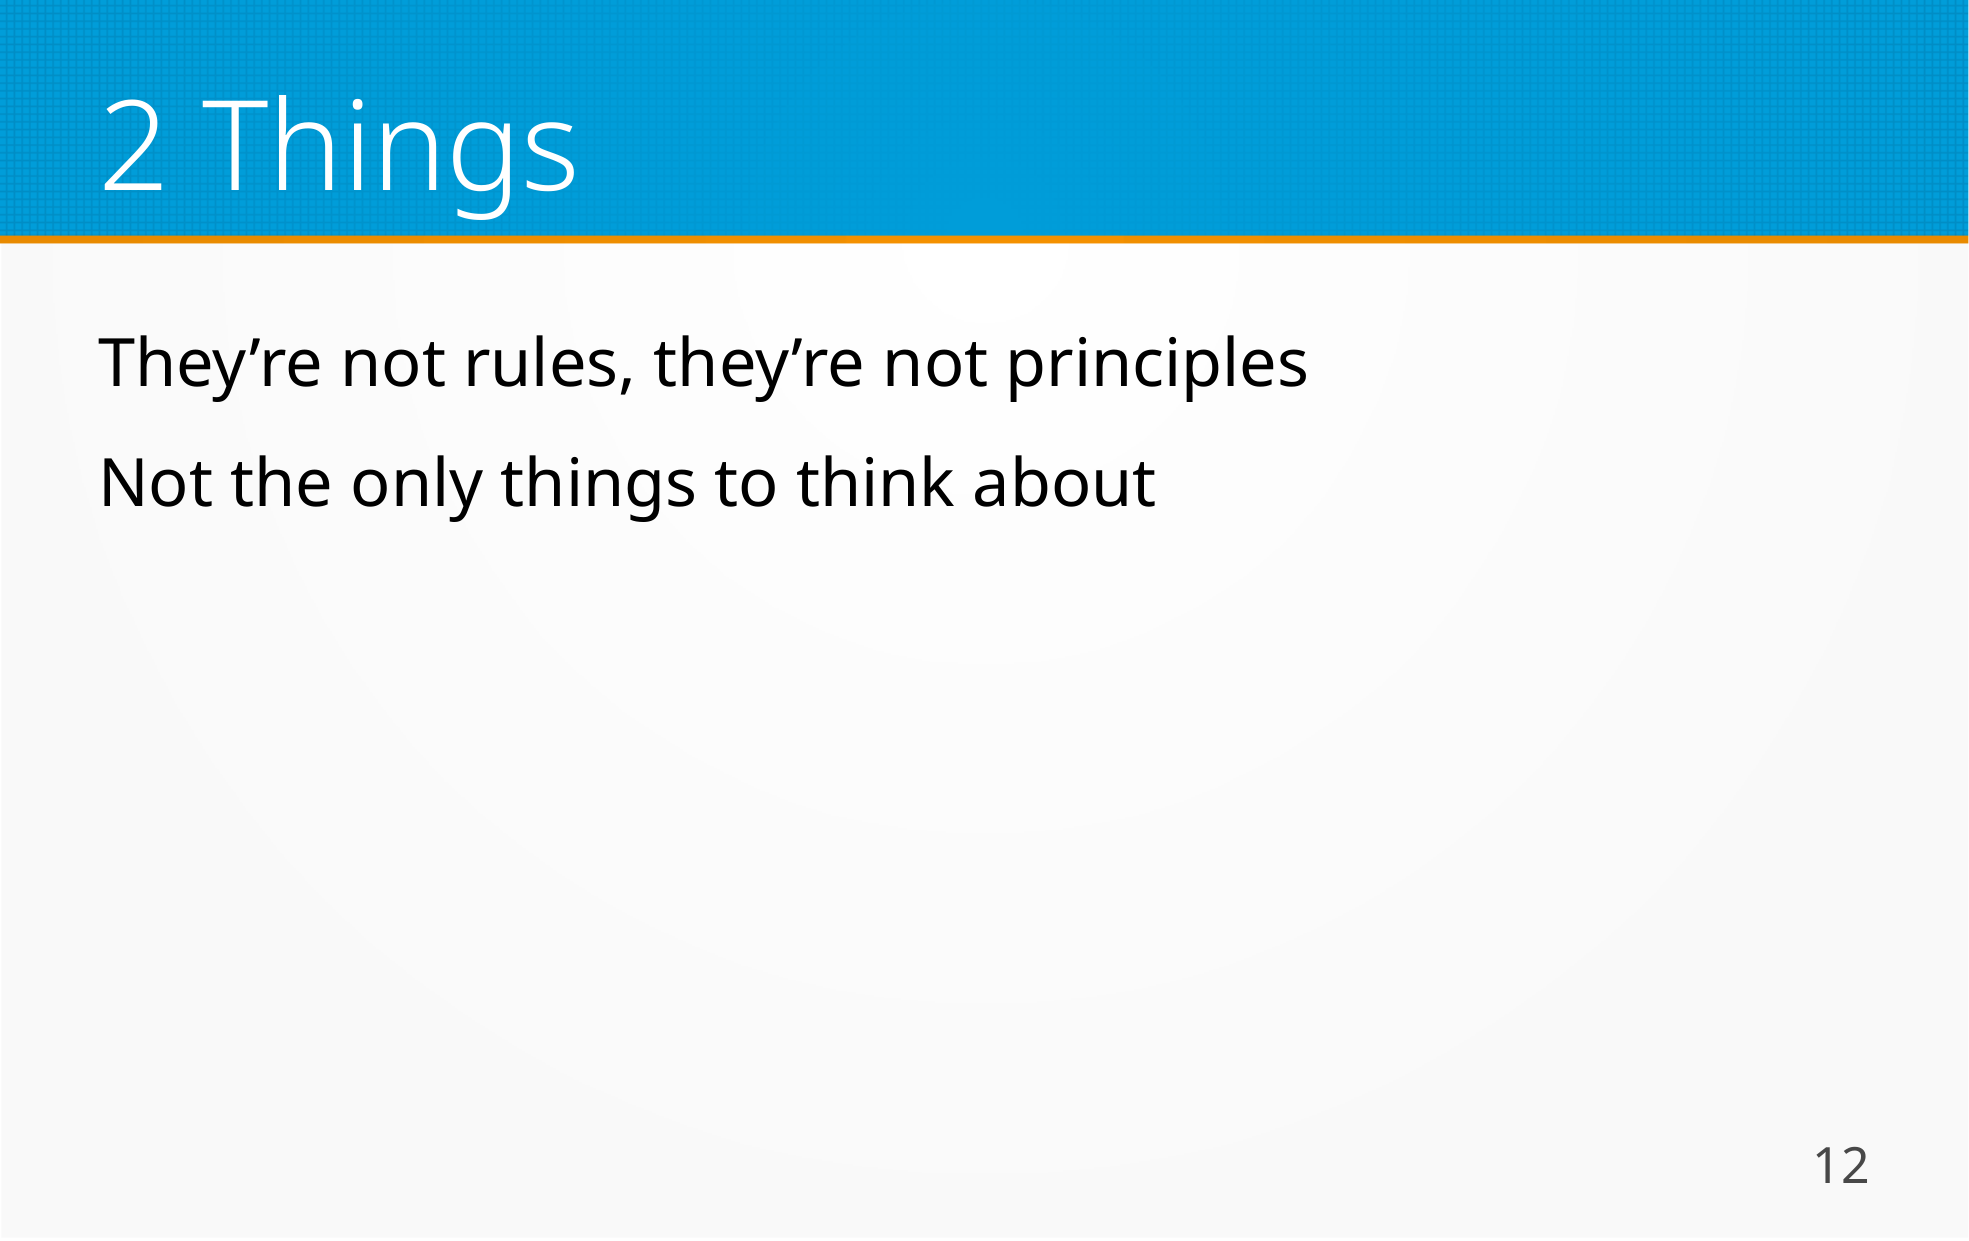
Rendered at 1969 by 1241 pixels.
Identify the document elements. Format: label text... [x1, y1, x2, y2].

picture [0, 236, 1969, 1241]
list They’re not rules, they’re not principles Not the only things to think about [98, 315, 1861, 1081]
title 2 Things [98, 19, 1870, 227]
